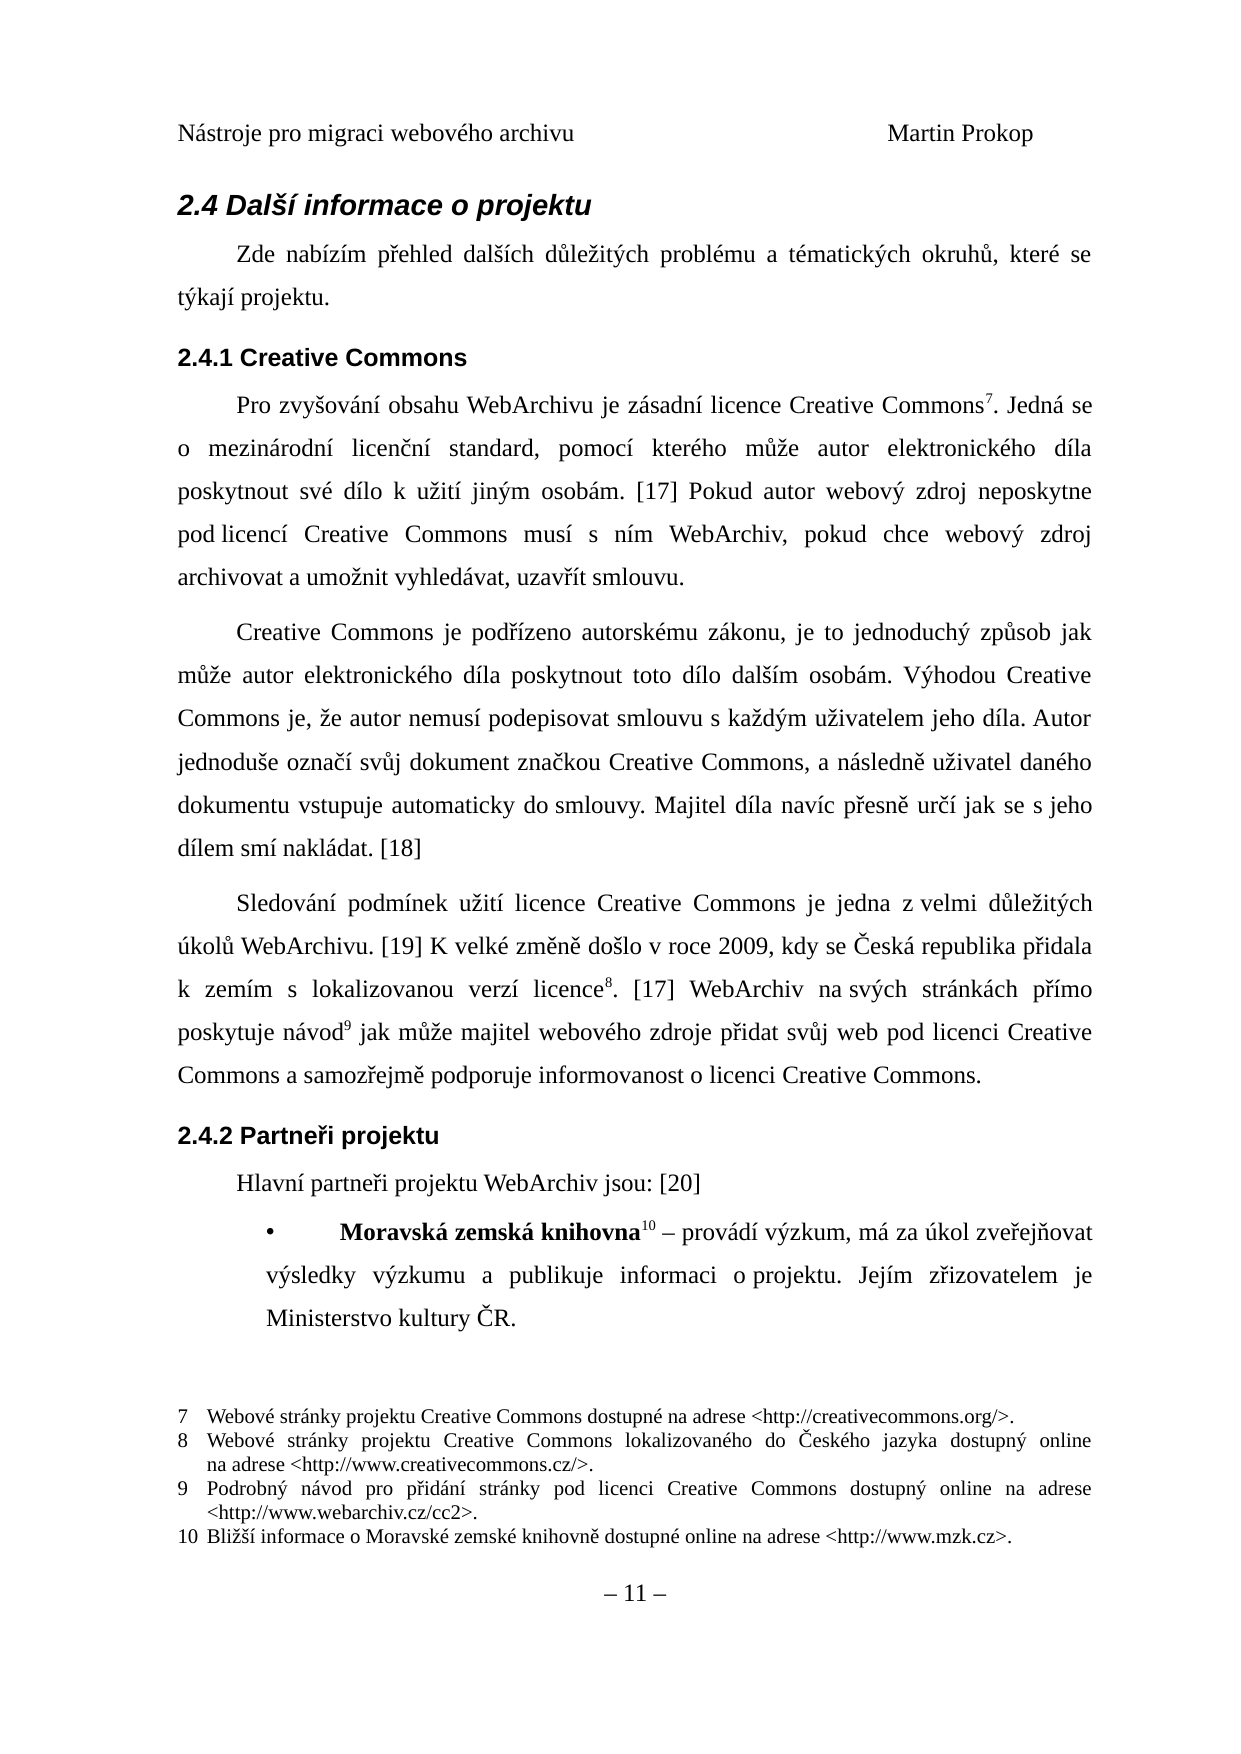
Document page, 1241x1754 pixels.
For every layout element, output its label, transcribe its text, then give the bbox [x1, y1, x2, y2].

text Webové stránky projektu Creative Commons dostupné na adrese <http://creativecommons.org/>. [177, 1404, 1093, 1428]
list Bližší informace o Moravské zemské knihovně dostupné online na adrese <http://www.mzk.cz>. [177, 1524, 1093, 1548]
text Pro zvyšování obsahu WebArchivu je zásadní licence Creative Commons. Jedná se o mezinárodní licenční standard, pomocí kterého může autor elektronického díla poskytnout své dílo k užití jiným osobám. [17] Pokud autor webový zdroj neposkytne pod licencí Creative Commons musí s ním WebArchiv, pokud chce webový zdroj archivovat a umožnit vyhledávat, uzavřít smlouvu. [177, 390, 1093, 591]
text Zde nabízím přehled dalších důležitých problému a tématických okruhů, které se týkají projektu. [177, 239, 1093, 311]
text Webové stránky projektu Creative Commons lokalizovaného do Českého jazyka dostupný online na adrese <http://www.creativecommons.cz/>. [177, 1428, 1093, 1476]
text Sledování podmínek užití licence Creative Commons je jedna z velmi důležitých úkolů WebArchivu. [19] K velké změně došlo v roce 2009, kdy se Česká republika přidala k zemím s lokalizovanou verzí licence. [17] WebArchiv na svých stránkách přímo poskytuje návod jak může majitel webového zdroje přidat svůj web pod licenci Creative Commons a samozřejmě podporuje informovanost o licenci Creative Commons. [177, 888, 1093, 1089]
subtitle 2.4.2 Partneři projektu [177, 1121, 1093, 1150]
subtitle 2.4.1 Creative Commons [177, 343, 1093, 372]
text Creative Commons je podřízeno autorskému zákonu, je to jednoduchý způsob jak může autor elektronického díla poskytnout toto dílo dalším osobám. Výhodou Creative Commons je, že autor nemusí podepisovat smlouvu s každým uživatelem jeho díla. Autor jednoduše označí svůj dokument značkou Creative Commons, a následně uživatel daného dokumentu vstupuje automaticky do smlouvy. Majitel díla navíc přesně určí jak se s jeho dílem smí nakládat. [18] [177, 617, 1093, 862]
text Hlavní partneři projektu WebArchiv jsou: [20] [177, 1168, 1093, 1196]
subtitle 2.4 Další informace o projektu [177, 188, 1093, 222]
list Moravská zemská knihovna – provádí výzkum, má za úkol zveřejňovat výsledky výzkumu a publikuje informaci o projektu. Jejím zřizovatelem je Ministerstvo kultury ČR. [266, 1217, 1093, 1332]
text Podrobný návod pro přidání stránky pod licenci Creative Commons dostupný online na adrese <http://www.webarchiv.cz/cc2>. [177, 1476, 1093, 1524]
